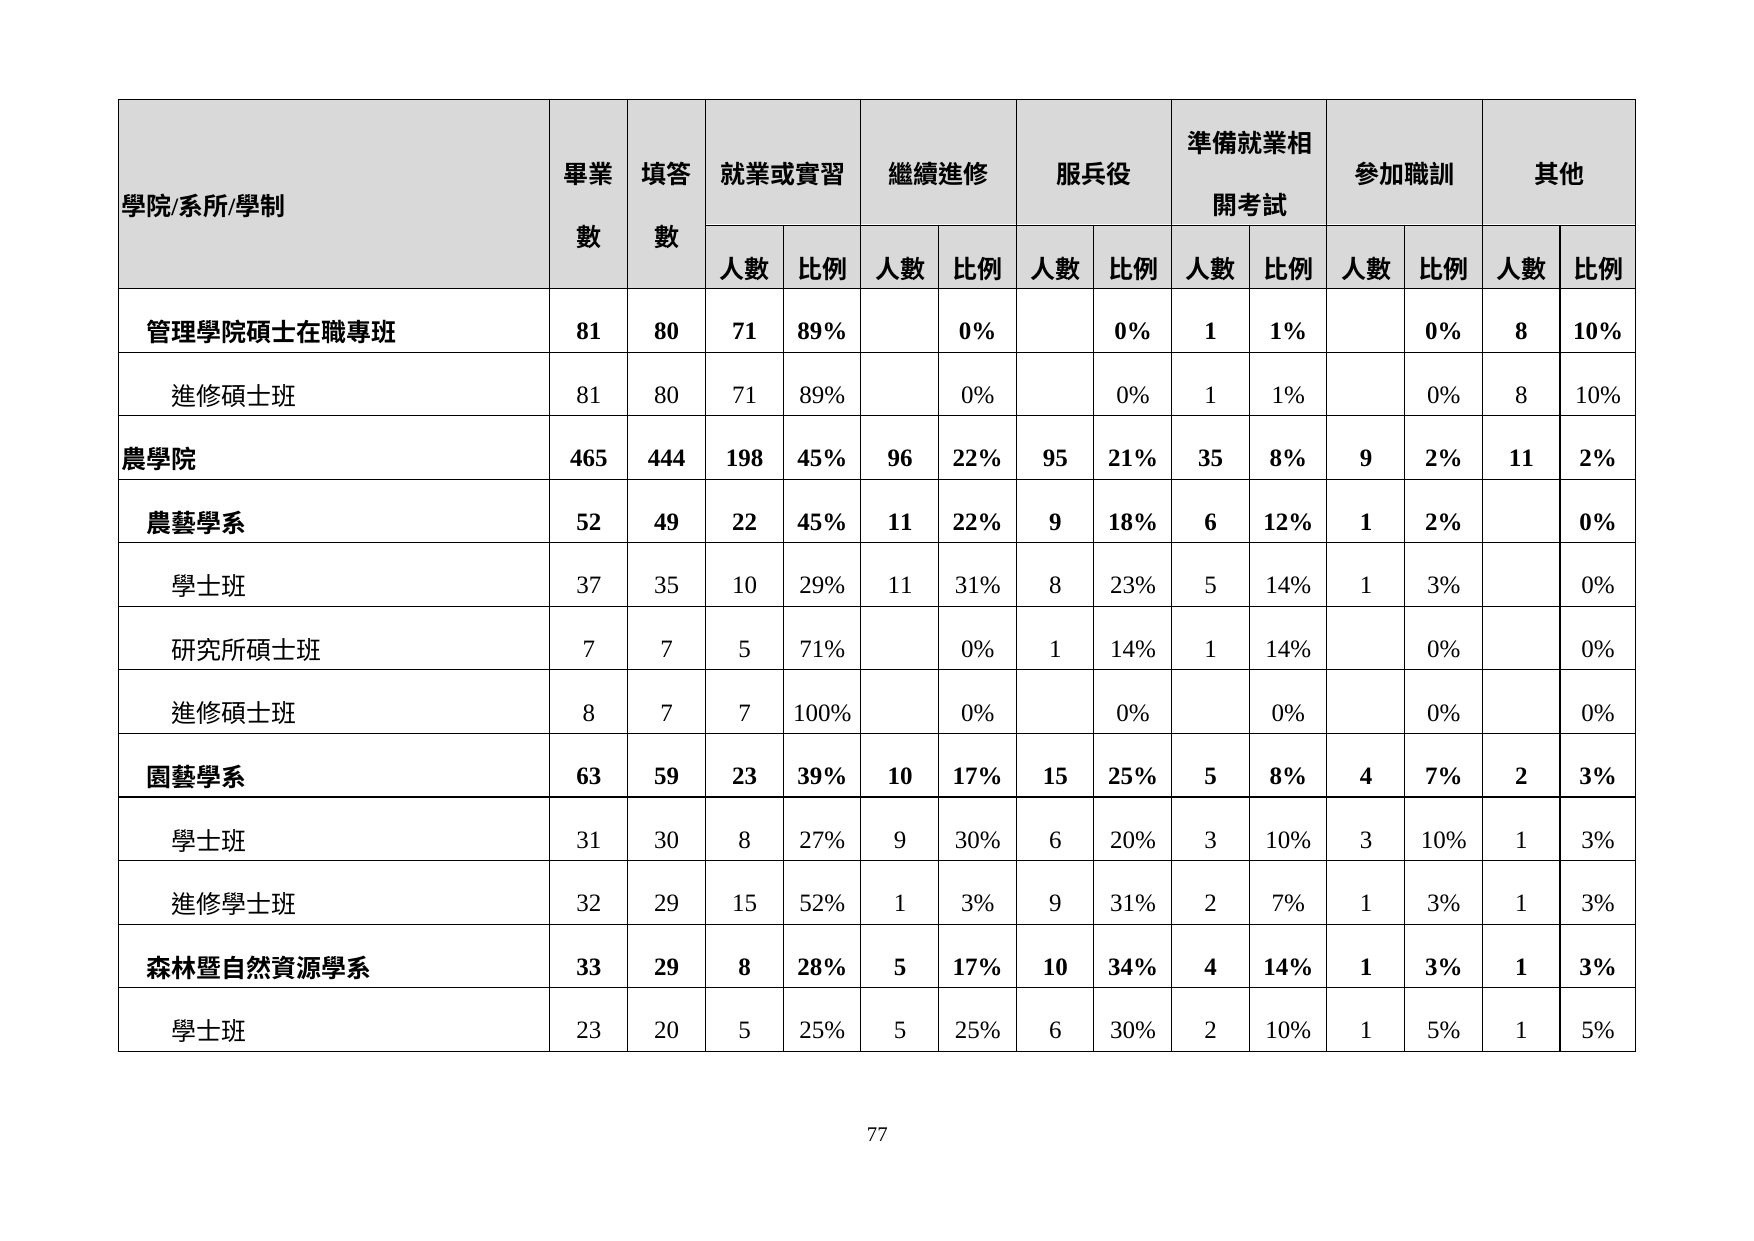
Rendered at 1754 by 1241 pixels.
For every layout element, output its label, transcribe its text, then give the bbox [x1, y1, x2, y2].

table_cell 15 [1017, 734, 1093, 796]
table_cell 45% [784, 480, 860, 542]
table_cell 49 [628, 480, 705, 542]
table_cell 進修碩士班 [119, 353, 549, 415]
table_cell 1 [1327, 543, 1404, 606]
table_cell 30% [939, 798, 1016, 860]
table_cell 3% [1561, 798, 1635, 860]
table_header 學院/系所/學制 [119, 100, 549, 288]
table_cell 17% [939, 734, 1016, 796]
table_cell [861, 353, 938, 415]
table_cell 8 [550, 670, 627, 733]
table_cell 比例 [1405, 226, 1482, 288]
table_cell 15 [706, 861, 783, 923]
table_cell 1 [1172, 353, 1249, 415]
table_cell 人數 [1327, 226, 1404, 288]
table_cell 34% [1094, 925, 1171, 987]
table_cell 1 [1172, 289, 1249, 352]
table_cell 人數 [706, 226, 783, 288]
table_cell 3% [939, 861, 1016, 923]
table_cell 5% [1561, 988, 1635, 1051]
table_cell 5 [861, 925, 938, 987]
table_cell [1327, 607, 1404, 669]
table_cell 0% [1561, 480, 1635, 542]
table_cell 22% [939, 480, 1016, 542]
table_cell 0% [1561, 543, 1635, 606]
table_cell 31% [939, 543, 1016, 606]
table_cell 81 [550, 353, 627, 415]
table_cell 7 [628, 670, 705, 733]
table_cell 52 [550, 480, 627, 542]
table_cell 0% [1405, 289, 1482, 352]
table_cell 0% [1094, 670, 1171, 733]
table_cell [861, 670, 938, 733]
table_cell 33 [550, 925, 627, 987]
table_cell 8 [706, 798, 783, 860]
table_cell 81 [550, 289, 627, 352]
table_cell 5 [1172, 543, 1249, 606]
table_header 就業或實習 [706, 100, 860, 224]
table_cell 12% [1250, 480, 1326, 542]
table_cell 37 [550, 543, 627, 606]
table_cell 1 [1327, 480, 1404, 542]
table_cell 10% [1561, 353, 1635, 415]
table_header 畢業數 [550, 100, 627, 288]
table_cell 研究所碩士班 [119, 607, 549, 669]
table_cell 0% [1405, 607, 1482, 669]
table_cell [1483, 670, 1559, 733]
table_cell 10% [1250, 798, 1326, 860]
table_cell 20 [628, 988, 705, 1051]
table_cell 31% [1094, 861, 1171, 923]
table_cell 80 [628, 353, 705, 415]
table_header 服兵役 [1017, 100, 1171, 224]
table_cell 25% [784, 988, 860, 1051]
table_cell 14% [1250, 607, 1326, 669]
table_cell 3% [1405, 925, 1482, 987]
table_cell 465 [550, 416, 627, 479]
table_cell 29 [628, 861, 705, 923]
table_cell 5 [1172, 734, 1249, 796]
table_cell 人數 [861, 226, 938, 288]
table_cell 學士班 [119, 798, 549, 860]
table_cell 0% [1561, 670, 1635, 733]
table_cell 20% [1094, 798, 1171, 860]
table_cell 1 [1327, 988, 1404, 1051]
table_cell 比例 [784, 226, 860, 288]
table_cell 10 [1017, 925, 1093, 987]
table_cell 22% [939, 416, 1016, 479]
table_cell 8 [1483, 289, 1559, 352]
table_cell 2% [1561, 416, 1635, 479]
table_cell 2 [1172, 861, 1249, 923]
table_cell 8 [706, 925, 783, 987]
table_cell 21% [1094, 416, 1171, 479]
table_cell 比例 [1250, 226, 1326, 288]
table_cell [1327, 670, 1404, 733]
table_cell 7 [706, 670, 783, 733]
table_cell 8% [1250, 734, 1326, 796]
table_cell 3 [1172, 798, 1249, 860]
table_cell 6 [1017, 798, 1093, 860]
table_cell 3 [1327, 798, 1404, 860]
table_cell 5 [861, 988, 938, 1051]
table_cell 7% [1250, 861, 1326, 923]
table_cell 人數 [1483, 226, 1559, 288]
table_cell 27% [784, 798, 860, 860]
table_cell 比例 [939, 226, 1016, 288]
table_cell 14% [1094, 607, 1171, 669]
table_cell 10% [1250, 988, 1326, 1051]
table_cell [1483, 480, 1559, 542]
table_cell 10% [1405, 798, 1482, 860]
table_cell 5 [706, 988, 783, 1051]
table_cell 25% [1094, 734, 1171, 796]
table_cell 1 [1483, 988, 1559, 1051]
table_cell 人數 [1172, 226, 1249, 288]
table_cell 4 [1327, 734, 1404, 796]
table_cell 0% [1094, 289, 1171, 352]
table_header 填答數 [628, 100, 705, 288]
table_cell 1 [1172, 607, 1249, 669]
table_cell 1% [1250, 353, 1326, 415]
table_cell 1 [1327, 925, 1404, 987]
table_cell 8 [1017, 543, 1093, 606]
table_cell 7 [628, 607, 705, 669]
table_cell 25% [939, 988, 1016, 1051]
table_cell [861, 289, 938, 352]
table_cell 96 [861, 416, 938, 479]
table_cell 比例 [1561, 226, 1635, 288]
table_cell 3% [1561, 861, 1635, 923]
table_cell 1 [861, 861, 938, 923]
table_cell 71 [706, 353, 783, 415]
table_cell [1483, 607, 1559, 669]
table_cell 3% [1561, 734, 1635, 796]
table_cell 0% [939, 353, 1016, 415]
table_cell 農藝學系 [119, 480, 549, 542]
table_cell 0% [1405, 353, 1482, 415]
table_cell 30% [1094, 988, 1171, 1051]
table_cell 學士班 [119, 988, 549, 1051]
table_cell 2% [1405, 480, 1482, 542]
table_cell 14% [1250, 543, 1326, 606]
table_cell 5% [1405, 988, 1482, 1051]
table_cell 59 [628, 734, 705, 796]
table_cell 9 [1017, 480, 1093, 542]
table_cell 71 [706, 289, 783, 352]
table_cell 8 [1483, 353, 1559, 415]
table_cell 2 [1483, 734, 1559, 796]
table_cell 0% [939, 607, 1016, 669]
table_cell [1483, 543, 1559, 606]
table_cell 22 [706, 480, 783, 542]
table_cell 89% [784, 353, 860, 415]
table_cell 9 [1327, 416, 1404, 479]
table_cell 學士班 [119, 543, 549, 606]
table_cell 35 [628, 543, 705, 606]
table_cell 3% [1405, 543, 1482, 606]
table_cell 32 [550, 861, 627, 923]
table_cell 3% [1561, 925, 1635, 987]
table_cell 14% [1250, 925, 1326, 987]
table_cell 29% [784, 543, 860, 606]
table_cell 進修碩士班 [119, 670, 549, 733]
table_cell 89% [784, 289, 860, 352]
table_cell 444 [628, 416, 705, 479]
table_cell 80 [628, 289, 705, 352]
table_cell 管理學院碩士在職專班 [119, 289, 549, 352]
table_cell [1017, 353, 1093, 415]
table_cell 8% [1250, 416, 1326, 479]
table_cell [861, 607, 938, 669]
table_cell 11 [1483, 416, 1559, 479]
table_cell 23% [1094, 543, 1171, 606]
table_cell 0% [939, 670, 1016, 733]
table_cell 園藝學系 [119, 734, 549, 796]
table_cell 1 [1483, 798, 1559, 860]
table_header 參加職訓 [1327, 100, 1482, 224]
table_cell 52% [784, 861, 860, 923]
table_cell 2 [1172, 988, 1249, 1051]
table_cell 10 [861, 734, 938, 796]
table_cell 30 [628, 798, 705, 860]
table_cell 71% [784, 607, 860, 669]
table_cell 45% [784, 416, 860, 479]
table_cell 35 [1172, 416, 1249, 479]
table_cell [1017, 670, 1093, 733]
table_cell 比例 [1094, 226, 1171, 288]
table_cell 5 [706, 607, 783, 669]
table_cell 0% [1094, 353, 1171, 415]
table_cell 0% [939, 289, 1016, 352]
table_cell 進修學士班 [119, 861, 549, 923]
table_header 其他 [1483, 100, 1635, 224]
table_cell [1017, 289, 1093, 352]
table_cell 23 [550, 988, 627, 1051]
table_cell 農學院 [119, 416, 549, 479]
table_cell 9 [1017, 861, 1093, 923]
table_cell 3% [1405, 861, 1482, 923]
table_cell 28% [784, 925, 860, 987]
table_cell 198 [706, 416, 783, 479]
table_cell 1 [1327, 861, 1404, 923]
table_cell 6 [1017, 988, 1093, 1051]
table_cell 63 [550, 734, 627, 796]
table_cell 17% [939, 925, 1016, 987]
table_cell 2% [1405, 416, 1482, 479]
table_cell 1 [1483, 925, 1559, 987]
table_cell 29 [628, 925, 705, 987]
table_cell 23 [706, 734, 783, 796]
table_cell 18% [1094, 480, 1171, 542]
table_cell [1327, 353, 1404, 415]
table_cell 7 [550, 607, 627, 669]
table_cell 31 [550, 798, 627, 860]
table_cell 39% [784, 734, 860, 796]
table_header 繼續進修 [861, 100, 1016, 224]
table_cell 100% [784, 670, 860, 733]
table_cell 95 [1017, 416, 1093, 479]
table_cell 人數 [1017, 226, 1093, 288]
table_cell 4 [1172, 925, 1249, 987]
table_cell 0% [1405, 670, 1482, 733]
table_cell 0% [1250, 670, 1326, 733]
table_cell 1% [1250, 289, 1326, 352]
table_cell 0% [1561, 607, 1635, 669]
table_cell 7% [1405, 734, 1482, 796]
table_cell 10 [706, 543, 783, 606]
table_cell 1 [1017, 607, 1093, 669]
table_cell [1172, 670, 1249, 733]
table_cell 11 [861, 543, 938, 606]
table_cell [1327, 289, 1404, 352]
table_cell 10% [1561, 289, 1635, 352]
table_cell 11 [861, 480, 938, 542]
table_cell 森林暨自然資源學系 [119, 925, 549, 987]
table_cell 9 [861, 798, 938, 860]
table_cell 1 [1483, 861, 1559, 923]
table_cell 6 [1172, 480, 1249, 542]
table_header 準備就業相閞考試 [1172, 100, 1326, 224]
